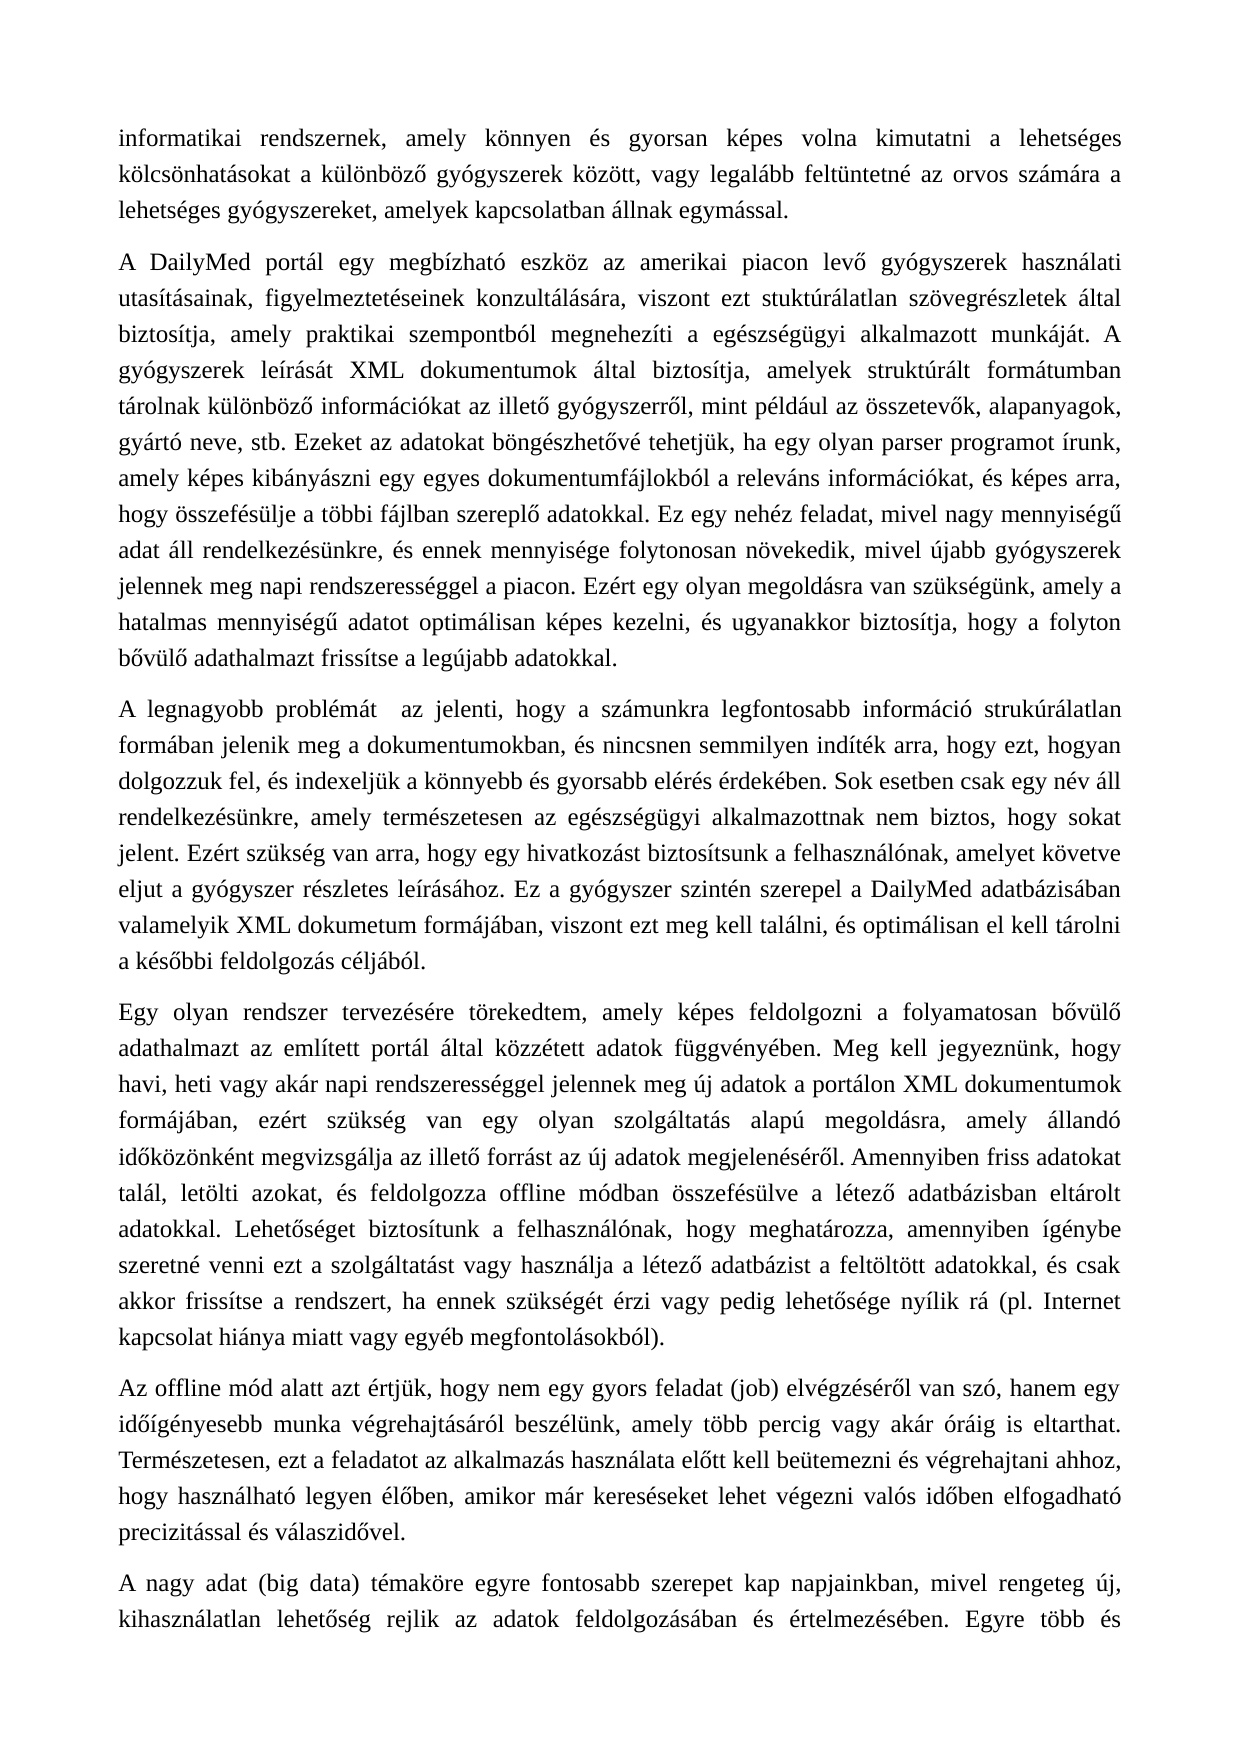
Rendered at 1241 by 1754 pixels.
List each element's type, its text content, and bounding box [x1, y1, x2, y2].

text A nagy adat (big data) témaköre egyre fontosabb szerepet kap napjainkban, mivel rengeteg új, kihasználatlan lehetőség rejlik az adatok feldolgozásában és értelmezésében. Egyre több és [118, 1563, 1122, 1635]
text A DailyMed portál egy megbízható eszköz az amerikai piacon levő gyógyszerek használati utasításainak, figyelmeztetéseinek konzultálására, viszont ezt stuktúrálatlan szövegrészletek által biztosítja, amely praktikai szempontból megnehezíti a egészségügyi alkalmazott munkáját. A gyógyszerek leírását XML dokumentumok által biztosítja, amelyek struktúrált formátumban tárolnak különböző információkat az illető gyógyszerről, mint például az összetevők, alapanyagok, gyártó neve, stb. Ezeket az adatokat böngészhetővé tehetjük, ha egy olyan parser programot írunk, amely képes kibányászni egy egyes dokumentumfájlokból a releváns információkat, és képes arra, hogy összefésülje a többi fájlban szereplő adatokkal. Ez egy nehéz feladat, mivel nagy mennyiségű adat áll rendelkezésünkre, és ennek mennyisége folytonosan növekedik, mivel újabb gyógyszerek jelennek meg napi rendszerességgel a piacon. Ezért egy olyan megoldásra van szükségünk, amely a hatalmas mennyiségű adatot optimálisan képes kezelni, és ugyanakkor biztosítja, hogy a folyton bővülő adathalmazt frissítse a legújabb adatokkal. [118, 241, 1122, 674]
text Egy olyan rendszer tervezésére törekedtem, amely képes feldolgozni a folyamatosan bővülő adathalmazt az említett portál által közzétett adatok függvényében. Meg kell jegyeznünk, hogy havi, heti vagy akár napi rendszerességgel jelennek meg új adatok a portálon XML dokumentumok formájában, ezért szükség van egy olyan szolgáltatás alapú megoldásra, amely állandó időközönként megvizsgálja az illető forrást az új adatok megjelenéséről. Amennyiben friss adatokat talál, letölti azokat, és feldolgozza offline módban összefésülve a létező adatbázisban eltárolt adatokkal. Lehetőséget biztosítunk a felhasználónak, hogy meghatározza, amennyiben ígénybe szeretné venni ezt a szolgáltatást vagy használja a létező adatbázist a feltöltött adatokkal, és csak akkor frissítse a rendszert, ha ennek szükségét érzi vagy pedig lehetősége nyílik rá (pl. Internet kapcsolat hiánya miatt vagy egyéb megfontolásokból). [118, 992, 1122, 1352]
text A legnagyobb problémát az jelenti, hogy a számunkra legfontosabb információ strukúrálatlan formában jelenik meg a dokumentumokban, és nincsnen semmilyen indíték arra, hogy ezt, hogyan dolgozzuk fel, és indexeljük a könnyebb és gyorsabb elérés érdekében. Sok esetben csak egy név áll rendelkezésünkre, amely természetesen az egészségügyi alkalmazottnak nem biztos, hogy sokat jelent. Ezért szükség van arra, hogy egy hivatkozást biztosítsunk a felhasználónak, amelyet követve eljut a gyógyszer részletes leírásához. Ez a gyógyszer szintén szerepel a DailyMed adatbázisában valamelyik XML dokumetum formájában, viszont ezt meg kell találni, és optimálisan el kell tárolni a későbbi feldolgozás céljából. [118, 689, 1122, 977]
text Az offline mód alatt azt értjük, hogy nem egy gyors feladat (job) elvégzéséről van szó, hanem egy időígényesebb munka végrehajtásáról beszélünk, amely több percig vagy akár óráig is eltarthat. Természetesen, ezt a feladatot az alkalmazás használata előtt kell beütemezni és végrehajtani ahhoz, hogy használható legyen élőben, amikor már kereséseket lehet végezni valós időben elfogadható precizitással és válaszidővel. [118, 1367, 1122, 1548]
text informatikai rendszernek, amely könnyen és gyorsan képes volna kimutatni a lehetséges kölcsönhatásokat a különböző gyógyszerek között, vagy legalább feltüntetné az orvos számára a lehetséges gyógyszereket, amelyek kapcsolatban állnak egymással. [118, 118, 1122, 226]
